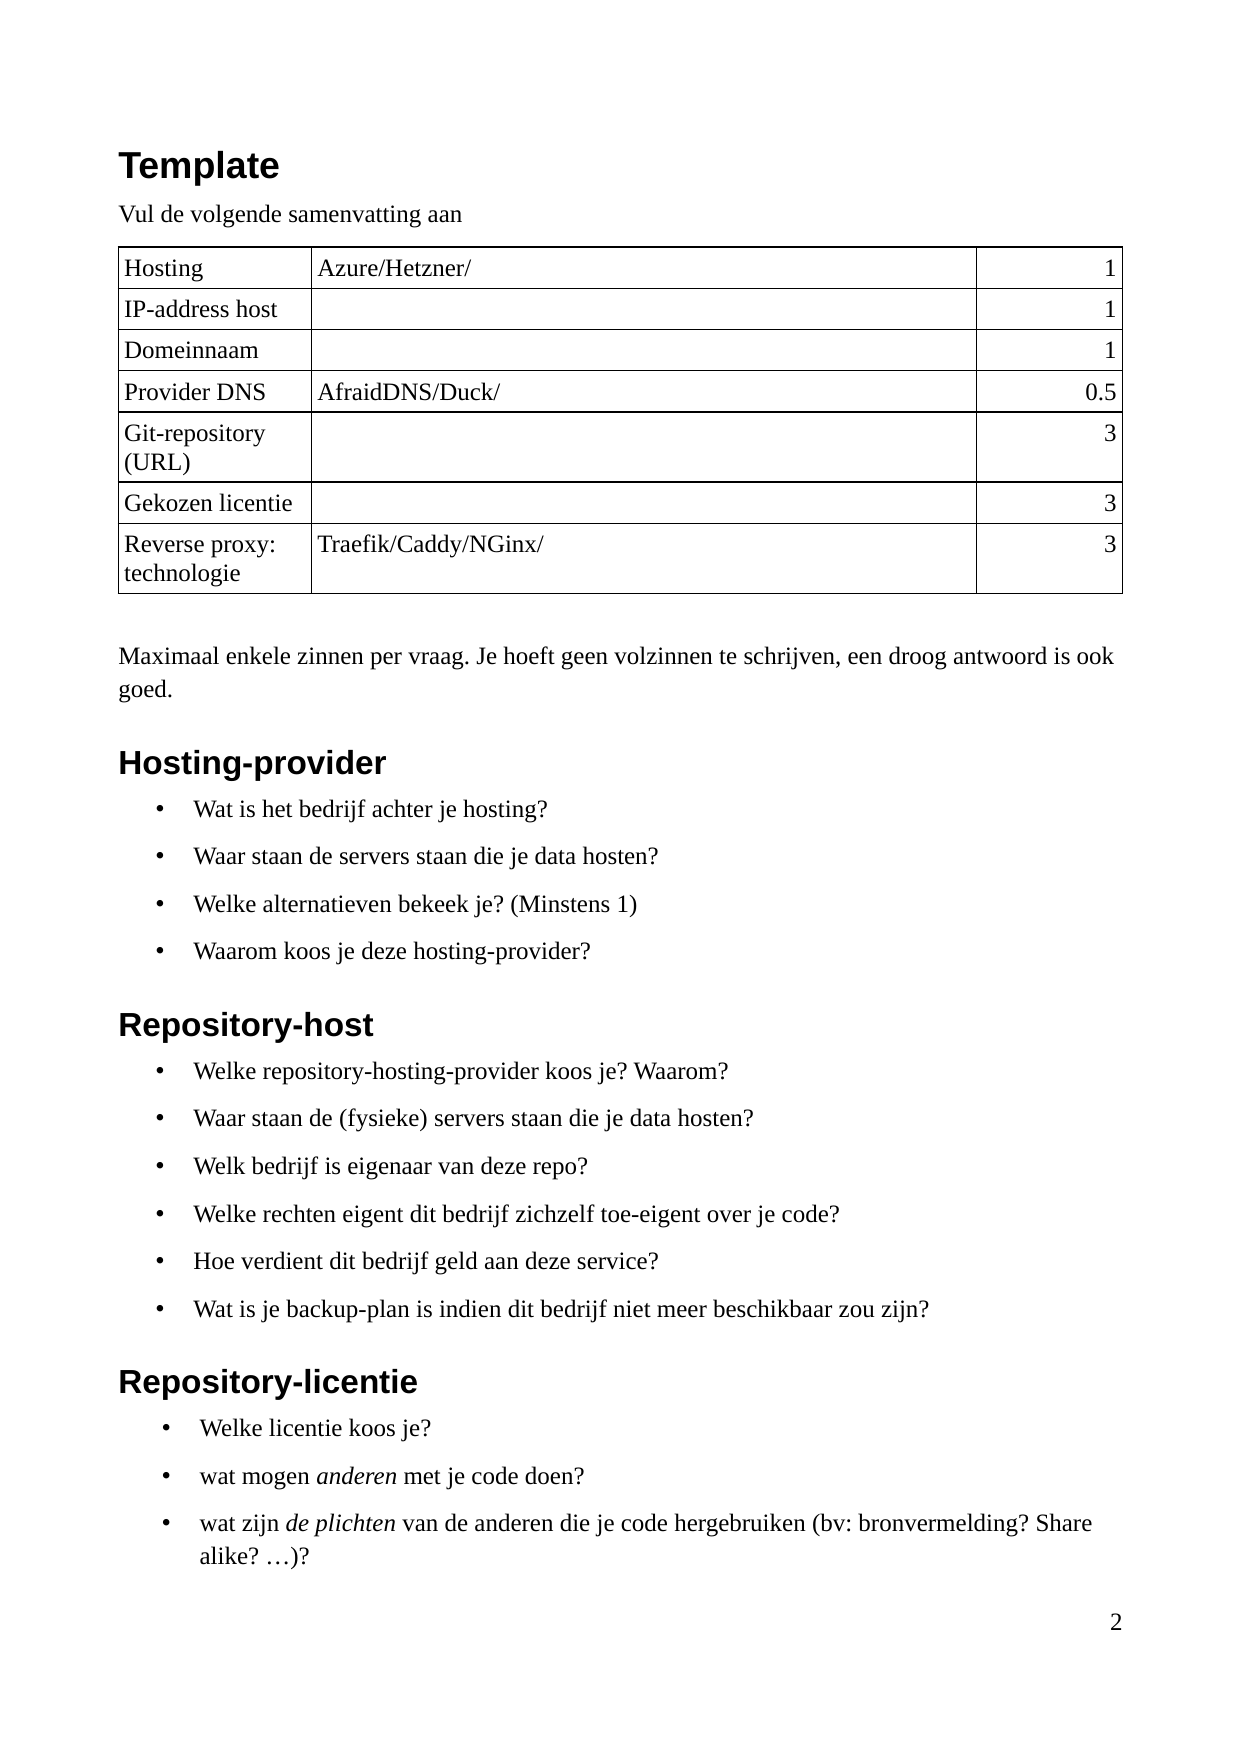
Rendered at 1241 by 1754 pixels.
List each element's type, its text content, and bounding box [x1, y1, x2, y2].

list Welke rechten eigent dit bedrijf zichzelf toe-eigent over je code? [156, 1199, 1122, 1227]
list Welke repository-hosting-provider koos je? Waarom? [156, 1056, 1122, 1084]
subtitle Repository-host [118, 1005, 1122, 1043]
list Wat is het bedrijf achter je hosting? [156, 794, 1122, 822]
list wat mogen anderen met je code doen? [162, 1461, 1122, 1489]
list Waar staan de servers staan die je data hosten? [156, 841, 1122, 870]
subtitle Repository-licentie [118, 1362, 1122, 1401]
list wat zijn de plichten van de anderen die je code hergebruiken (bv: bronvermelding? Share alike? …)? [162, 1508, 1122, 1570]
list Waar staan de (fysieke) servers staan die je data hosten? [156, 1103, 1122, 1132]
list Waarom koos je deze hosting-provider? [156, 936, 1122, 965]
text Maximaal enkele zinnen per vraag. Je hoeft geen volzinnen te schrijven, een droog antwoord is ook goed. [118, 641, 1122, 703]
table_cell [312, 289, 976, 329]
table_cell 3 [977, 483, 1122, 523]
subtitle Template [118, 143, 1122, 186]
table_header 1 [977, 248, 1122, 288]
list Wat is je backup-plan is indien dit bedrijf niet meer beschikbaar zou zijn? [156, 1294, 1122, 1323]
table_cell Domeinnaam [119, 330, 311, 370]
table_cell Reverse proxy: technologie [119, 524, 311, 593]
table_cell 3 [977, 524, 1122, 593]
table_header Hosting [119, 248, 311, 288]
table_cell AfraidDNS/Duck/ [312, 371, 976, 411]
table_cell 1 [977, 330, 1122, 370]
list Welke licentie koos je? [162, 1413, 1122, 1442]
table_cell [312, 413, 976, 481]
table_cell Gekozen licentie [119, 483, 311, 523]
list Welke alternatieven bekeek je? (Minstens 1) [156, 889, 1122, 918]
table_cell 0.5 [977, 371, 1122, 411]
table_cell Git-repository (URL) [119, 413, 311, 481]
table_cell 1 [977, 289, 1122, 329]
table_cell [312, 483, 976, 523]
table_cell Provider DNS [119, 371, 311, 411]
list Welk bedrijf is eigenaar van deze repo? [156, 1151, 1122, 1180]
table_cell 3 [977, 413, 1122, 481]
subtitle Hosting-provider [118, 743, 1122, 781]
table_cell [312, 330, 976, 370]
text Vul de volgende samenvatting aan [118, 199, 1122, 227]
table_header Azure/Hetzner/ [312, 248, 976, 288]
list Hoe verdient dit bedrijf geld aan deze service? [156, 1246, 1122, 1275]
table_cell IP-address host [119, 289, 311, 329]
table_cell Traefik/Caddy/NGinx/ [312, 524, 976, 593]
